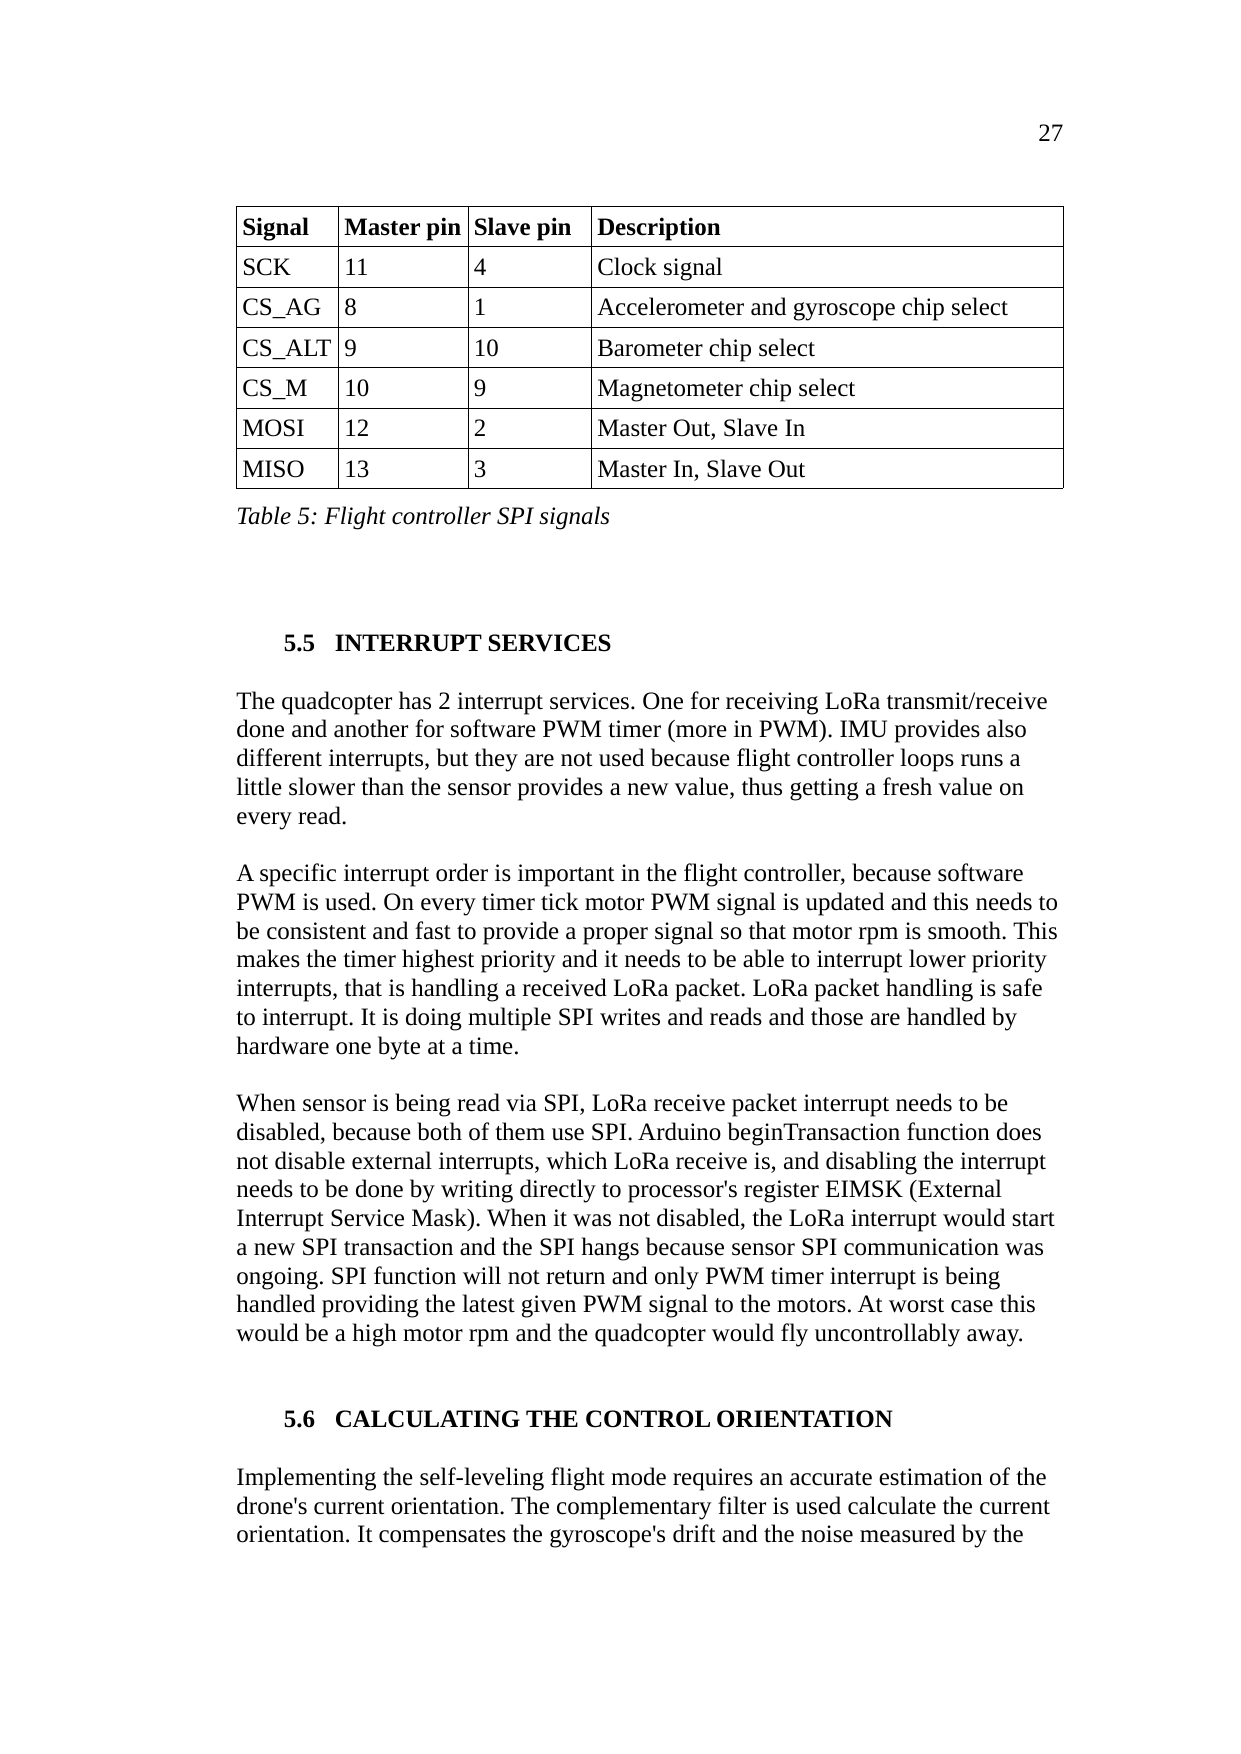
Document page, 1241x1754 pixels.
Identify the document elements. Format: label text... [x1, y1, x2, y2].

table_cell 8 [339, 288, 468, 327]
subtitle Calculating the control orientation [283, 1404, 1063, 1433]
table_cell 2 [469, 409, 591, 448]
table_cell 12 [339, 409, 468, 448]
table_header Slave pin [469, 207, 591, 246]
table_cell 4 [469, 247, 591, 287]
table_cell CS_AG [237, 288, 338, 327]
subtitle Interrupt services [283, 628, 1063, 657]
text Table 5: Flight controller SPI signals [236, 501, 1063, 529]
table_cell Magnetometer chip select [592, 368, 1063, 407]
table_header Master pin [339, 207, 468, 246]
table_cell 9 [469, 368, 591, 407]
table_cell CS_ALT [237, 328, 338, 367]
table_cell 9 [339, 328, 468, 367]
text When sensor is being read via SPI, LoRa receive packet interrupt needs to be disabled, because both of them use SPI. Arduino beginTransaction function does not disable external interrupts, which LoRa receive is, and disabling the interrupt needs to be done by writing directly to processor's register EIMSK (External Interrupt Service Mask). When it was not disabled, the LoRa interrupt would start a new SPI transaction and the SPI hangs because sensor SPI communication was ongoing. SPI function will not return and only PWM timer interrupt is being handled providing the latest given PWM signal to the motors. At worst case this would be a high motor rpm and the quadcopter would fly uncontrollably away. [236, 1088, 1063, 1347]
table_cell Master Out, Slave In [592, 409, 1063, 448]
table_cell 10 [469, 328, 591, 367]
table_cell 3 [469, 449, 591, 488]
table_cell 11 [339, 247, 468, 287]
text The quadcopter has 2 interrupt services. One for receiving LoRa transmit/receive done and another for software PWM timer (more in PWM). IMU provides also different interrupts, but they are not used because flight controller loops runs a little slower than the sensor provides a new value, thus getting a fresh value on every read. [236, 686, 1063, 829]
table_header Description [592, 207, 1063, 246]
table_cell Clock signal [592, 247, 1063, 287]
table_cell Accelerometer and gyroscope chip select [592, 288, 1063, 327]
table_cell 1 [469, 288, 591, 327]
text A specific interrupt order is important in the flight controller, because software PWM is used. On every timer tick motor PWM signal is updated and this needs to be consistent and fast to provide a proper signal so that motor rpm is smooth. This makes the timer highest priority and it needs to be able to interrupt lower priority interrupts, that is handling a received LoRa packet. LoRa packet handling is safe to interrupt. It is doing multiple SPI writes and reads and those are handled by hardware one byte at a time. [236, 858, 1063, 1059]
table_cell CS_M [237, 368, 338, 407]
table_cell 13 [339, 449, 468, 488]
table_header Signal [237, 207, 338, 246]
table_cell Barometer chip select [592, 328, 1063, 367]
table_cell Master In, Slave Out [592, 449, 1063, 488]
text Implementing the self-leveling flight mode requires an accurate estimation of the drone's current orientation. The complementary filter is used calculate the current orientation. It compensates the gyroscope's drift and the noise measured by the [236, 1462, 1063, 1548]
table_cell 10 [339, 368, 468, 407]
table_cell SCK [237, 247, 338, 287]
table_cell MISO [237, 449, 338, 488]
table_cell MOSI [237, 409, 338, 448]
